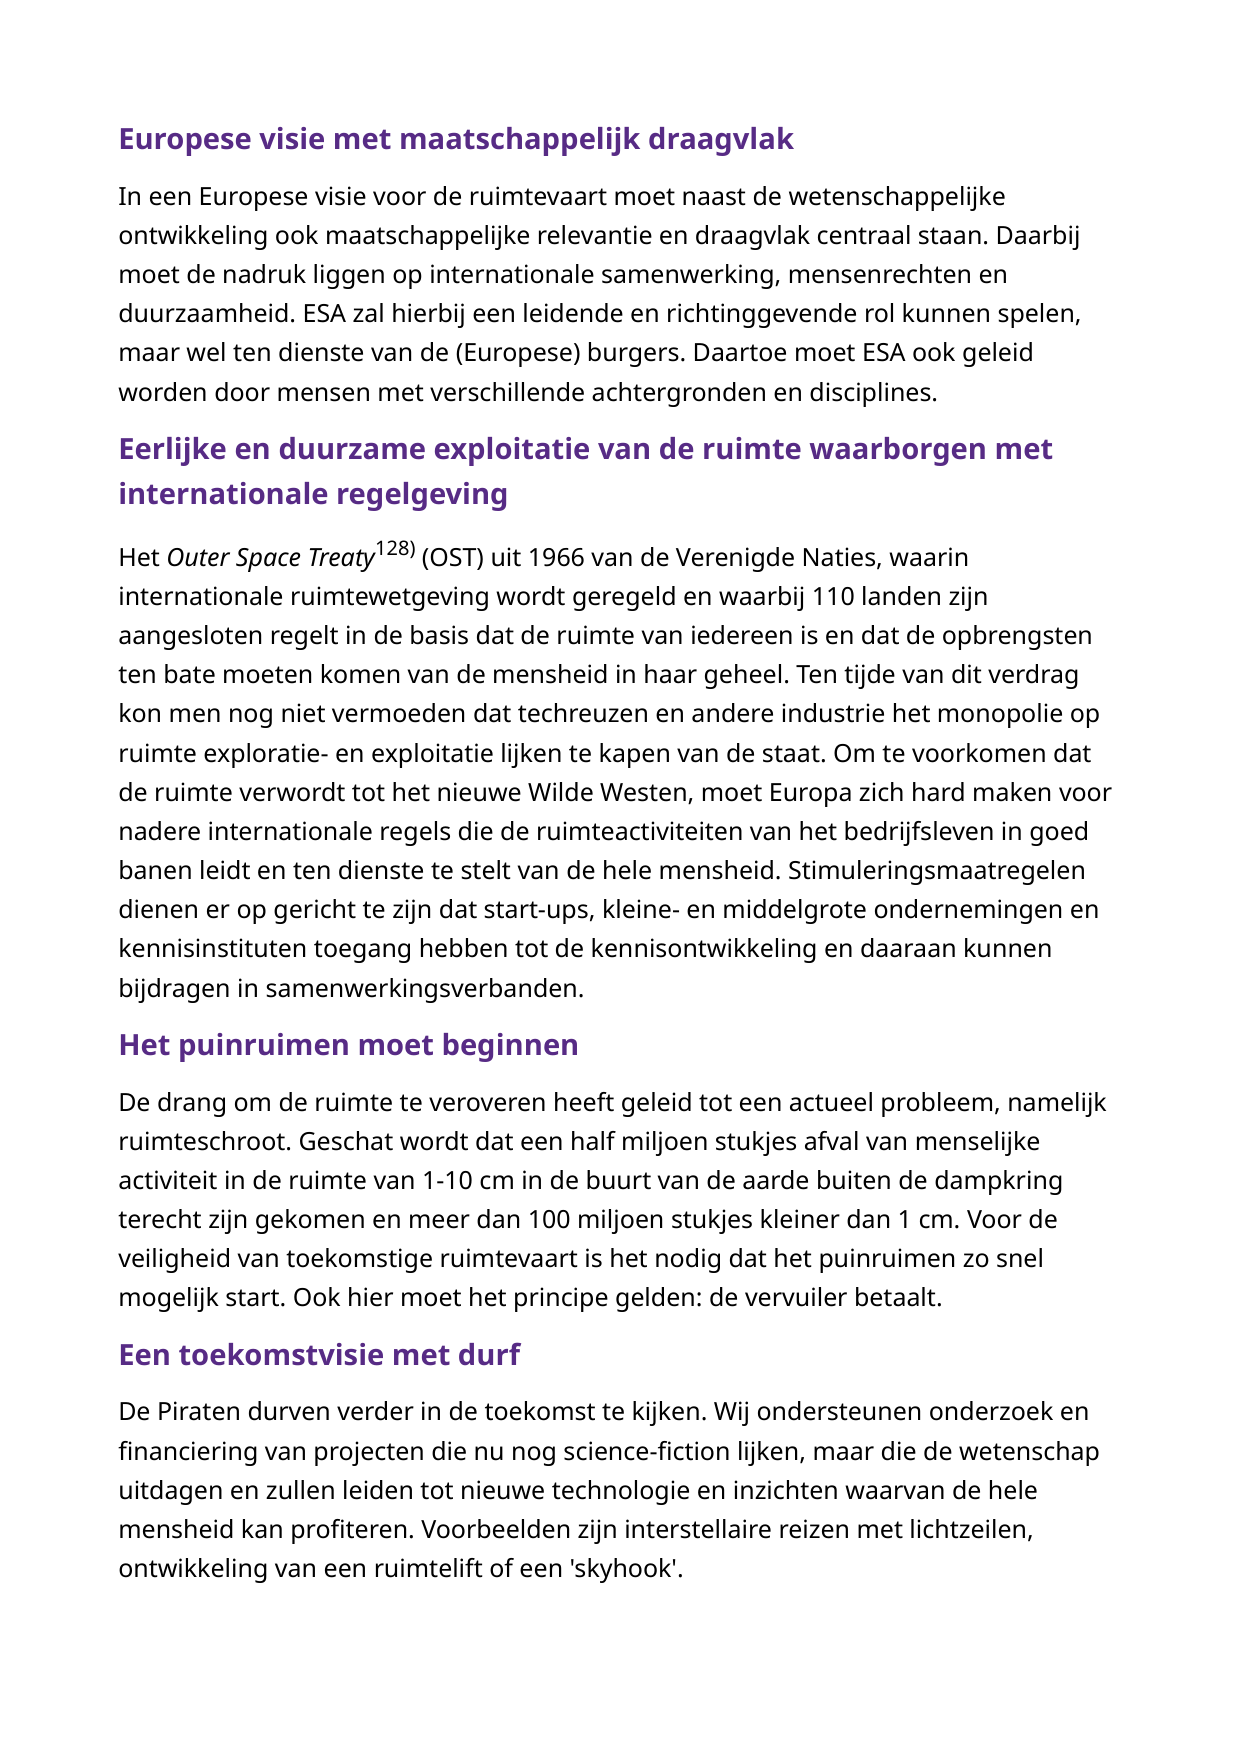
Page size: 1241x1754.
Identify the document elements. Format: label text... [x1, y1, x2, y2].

subtitle Een toekomstvisie met durf [118, 1334, 1122, 1373]
text In een Europese visie voor de ruimtevaart moet naast de wetenschappelijke ontwikkeling ook maatschappelijke relevantie en draagvlak centraal staan. Daarbij moet de nadruk liggen op internationale samenwerking, mensenrechten en duurzaamheid. ESA zal hierbij een leidende en richtinggevende rol kunnen spelen, maar wel ten dienste van de (Europese) burgers. Daartoe moet ESA ook geleid worden door mensen met verschillende achtergronden en disciplines. [118, 178, 1122, 408]
text De Piraten durven verder in de toekomst te kijken. Wij ondersteunen onderzoek en financiering van projecten die nu nog science-fiction lijken, maar die de wetenschap uitdagen en zullen leiden tot nieuwe technologie en inzichten waarvan de hele mensheid kan profiteren. Voorbeelden zijn interstellaire reizen met lichtzeilen, ontwikkeling van een ruimtelift of een 'skyhook'. [118, 1394, 1122, 1585]
subtitle Het puinruimen moet beginnen [118, 1024, 1122, 1064]
subtitle Eerlijke en duurzame exploitatie van de ruimte waarborgen met internationale regelgeving [118, 428, 1122, 513]
text Het Outer Space Treaty128) (OST) uit 1966 van de Verenigde Naties, waarin internationale ruimtewetgeving wordt geregeld en waarbij 110 landen zijn aangesloten regelt in de basis dat de ruimte van iedereen is en dat de opbrengsten ten bate moeten komen van de mensheid in haar geheel. Ten tijde van dit verdrag kon men nog niet vermoeden dat techreuzen en andere industrie het monopolie op ruimte exploratie- en exploitatie lijken te kapen van de staat. Om te voorkomen dat de ruimte verwordt tot het nieuwe Wilde Westen, moet Europa zich hard maken voor nadere internationale regels die de ruimteactiviteiten van het bedrijfsleven in goed banen leidt en ten dienste te stelt van de hele mensheid. Stimuleringsmaatregelen dienen er op gericht te zijn dat start-ups, kleine- en middelgrote ondernemingen en kennisinstituten toegang hebben tot de kennisontwikkeling en daaraan kunnen bijdragen in samenwerkingsverbanden. [118, 534, 1122, 1004]
subtitle Europese visie met maatschappelijk draagvlak [118, 118, 1122, 158]
text De drang om de ruimte te veroveren heeft geleid tot een actueel probleem, namelijk ruimteschroot. Geschat wordt dat een half miljoen stukjes afval van menselijke activiteit in de ruimte van 1-10 cm in de buurt van de aarde buiten de dampkring terecht zijn gekomen en meer dan 100 miljoen stukjes kleiner dan 1 cm. Voor de veiligheid van toekomstige ruimtevaart is het nodig dat het puinruimen zo snel mogelijk start. Ook hier moet het principe gelden: de vervuiler betaalt. [118, 1084, 1122, 1314]
